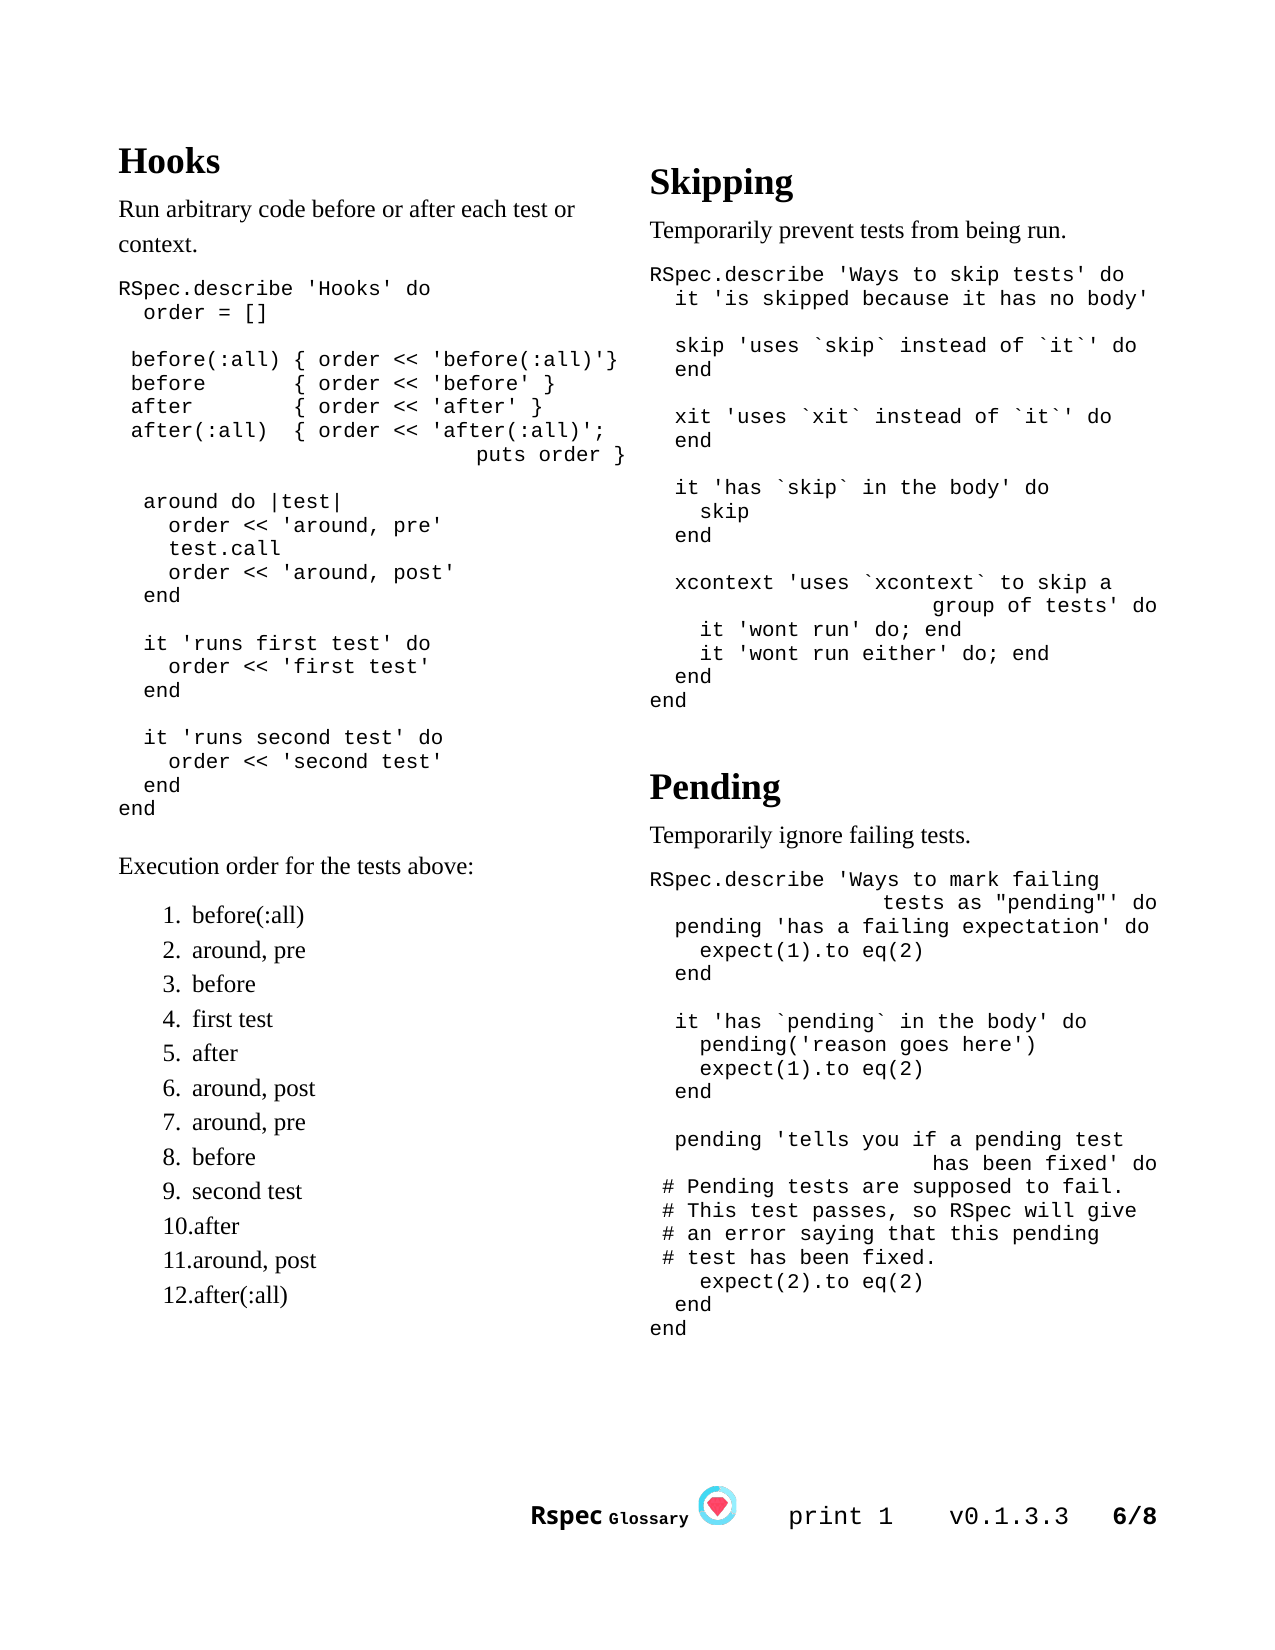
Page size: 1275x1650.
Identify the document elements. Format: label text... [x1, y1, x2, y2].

list before [162, 1142, 626, 1171]
subtitle Hooks [118, 139, 626, 182]
text it 'has `skip` in the body' do [649, 477, 1157, 501]
text # This test passes, so RSpec will give [649, 1200, 1157, 1223]
text end [118, 775, 626, 798]
picture [698, 1486, 737, 1525]
subtitle Pending [649, 764, 1157, 807]
text end [118, 798, 626, 822]
list around, pre [162, 935, 626, 964]
list before(:all) [162, 901, 626, 929]
text after { order << 'after' } [118, 396, 626, 420]
text order << 'around, pre' [118, 514, 626, 538]
text xcontext 'uses `xcontext` to skip a [649, 572, 1157, 596]
subtitle Skipping [649, 160, 1157, 203]
text it 'wont run' do; end [649, 619, 1157, 643]
text Execution order for the tests above: [118, 851, 626, 880]
text RSpec.describe 'Ways to mark failing [649, 869, 1157, 892]
text xit 'uses `xit` instead of `it`' do [649, 406, 1157, 430]
text group of tests' do [649, 596, 1157, 619]
text # test has been fixed. [649, 1247, 1157, 1271]
text after(:all) { order << 'after(:all)'; [118, 420, 626, 444]
text end [649, 666, 1157, 690]
text before { order << 'before' } [118, 373, 626, 396]
text end [649, 1082, 1157, 1105]
text end [649, 430, 1157, 454]
list before [162, 969, 626, 998]
text it 'runs first test' do [118, 633, 626, 656]
list second test [162, 1176, 626, 1205]
text end [118, 586, 626, 609]
text pending 'has a failing expectation' do [649, 916, 1157, 940]
list after [162, 1211, 626, 1239]
text Temporarily ignore failing tests. [649, 820, 1157, 848]
text # an error saying that this pending [649, 1223, 1157, 1247]
text order = [] [118, 302, 626, 325]
text expect(1).to eq(2) [649, 940, 1157, 963]
text order << 'second test' [118, 751, 626, 775]
text end [649, 524, 1157, 548]
text before(:all) { order << 'before(:all)'} [118, 349, 626, 373]
list first test [162, 1004, 626, 1033]
text end [649, 1318, 1157, 1342]
text end [649, 690, 1157, 714]
text end [118, 680, 626, 704]
list after [162, 1038, 626, 1067]
text order << 'around, post' [118, 562, 626, 586]
text around do |test| [118, 491, 626, 514]
list around, post [162, 1073, 626, 1102]
list around, post [162, 1245, 626, 1274]
text # Pending tests are supposed to fail. [649, 1176, 1157, 1200]
text it 'has `pending` in the body' do [649, 1011, 1157, 1034]
list after(:all) [162, 1280, 626, 1308]
text expect(1).to eq(2) [649, 1058, 1157, 1082]
text skip [649, 501, 1157, 524]
text pending('reason goes here') [649, 1034, 1157, 1058]
text RSpec.describe 'Ways to skip tests' do [649, 264, 1157, 288]
text Temporarily prevent tests from being run. [649, 215, 1157, 244]
text tests as "pending"' do [649, 892, 1157, 916]
text end [649, 1294, 1157, 1318]
text Run arbitrary code before or after each test or context. [118, 194, 626, 258]
text end [649, 359, 1157, 383]
text skip 'uses `skip` instead of `it`' do [649, 335, 1157, 359]
text order << 'first test' [118, 656, 626, 680]
text it 'runs second test' do [118, 727, 626, 751]
text pending 'tells you if a pending test [649, 1129, 1157, 1152]
text has been fixed' do [649, 1152, 1157, 1176]
text it 'wont run either' do; end [649, 643, 1157, 666]
text expect(2).to eq(2) [649, 1271, 1157, 1294]
list around, pre [162, 1107, 626, 1136]
text puts order } [118, 444, 626, 467]
text end [649, 963, 1157, 987]
text test.call [118, 538, 626, 562]
text it 'is skipped because it has no body' [649, 288, 1157, 312]
text RSpec.describe 'Hooks' do [118, 278, 626, 302]
